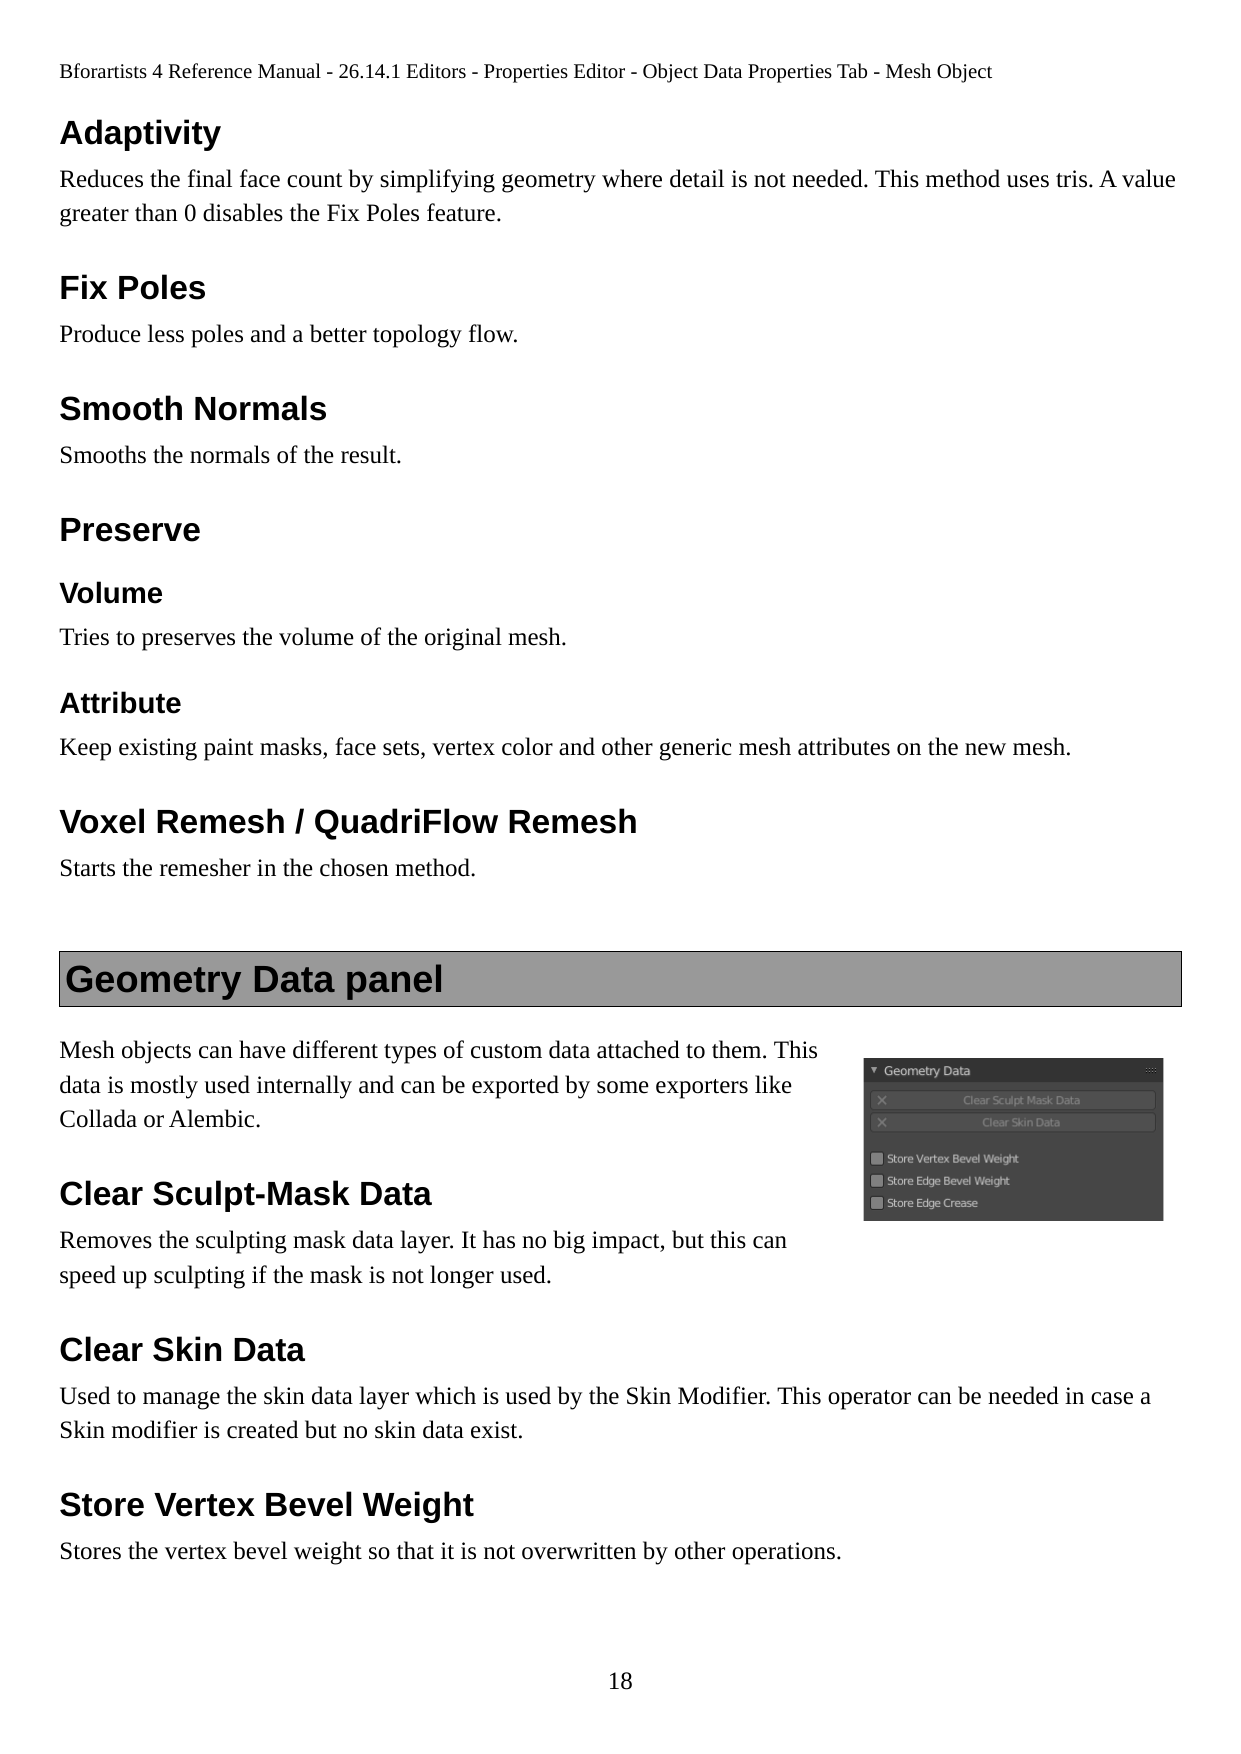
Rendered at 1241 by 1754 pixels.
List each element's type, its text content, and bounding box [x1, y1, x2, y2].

text Tries to preserves the volume of the original mesh. [59, 622, 1181, 651]
text Mesh objects can have different types of custom data attached to them. This data is mostly used internally and can be exported by some exporters like Collada or Alembic. [59, 1035, 1181, 1133]
text Keep existing paint masks, face sets, vertex color and other generic mesh attributes on the new mesh. [59, 732, 1181, 761]
subtitle Adaptivity [59, 113, 1181, 151]
text Used to manage the skin data layer which is used by the Skin Modifier. This operator can be needed in case a Skin modifier is created but no skin data exist. [59, 1381, 1181, 1444]
text Removes the sculpting mask data layer. It has no big impact, but this can speed up sculpting if the mask is not longer used. [59, 1225, 1181, 1288]
subtitle Store Vertex Bevel Weight [59, 1485, 1181, 1524]
text Stores the vertex bevel weight so that it is not overwritten by other operations. [59, 1536, 1181, 1565]
table_header Geometry Data panel [60, 952, 1181, 1006]
subtitle Preserve [59, 510, 1181, 549]
subtitle Fix Poles [59, 268, 1181, 307]
subtitle Clear Sculpt-Mask Data [59, 1174, 863, 1213]
subtitle Voxel Remesh / QuadriFlow Remesh [59, 802, 1181, 841]
subtitle Smooth Normals [59, 389, 1181, 428]
text Produce less poles and a better topology flow. [59, 319, 1181, 348]
text Starts the remesher in the chosen method. [59, 853, 1181, 882]
subtitle [1164, 1174, 1181, 1213]
subtitle Attribute [59, 686, 1181, 719]
subtitle Clear Skin Data [59, 1330, 1181, 1368]
picture [863, 1058, 1164, 1221]
text Smooths the normals of the result. [59, 440, 1181, 469]
subtitle Volume [59, 576, 1181, 610]
text Reduces the final face count by simplifying geometry where detail is not needed. This method uses tris. A value greater than 0 disables the Fix Poles feature. [59, 164, 1181, 227]
